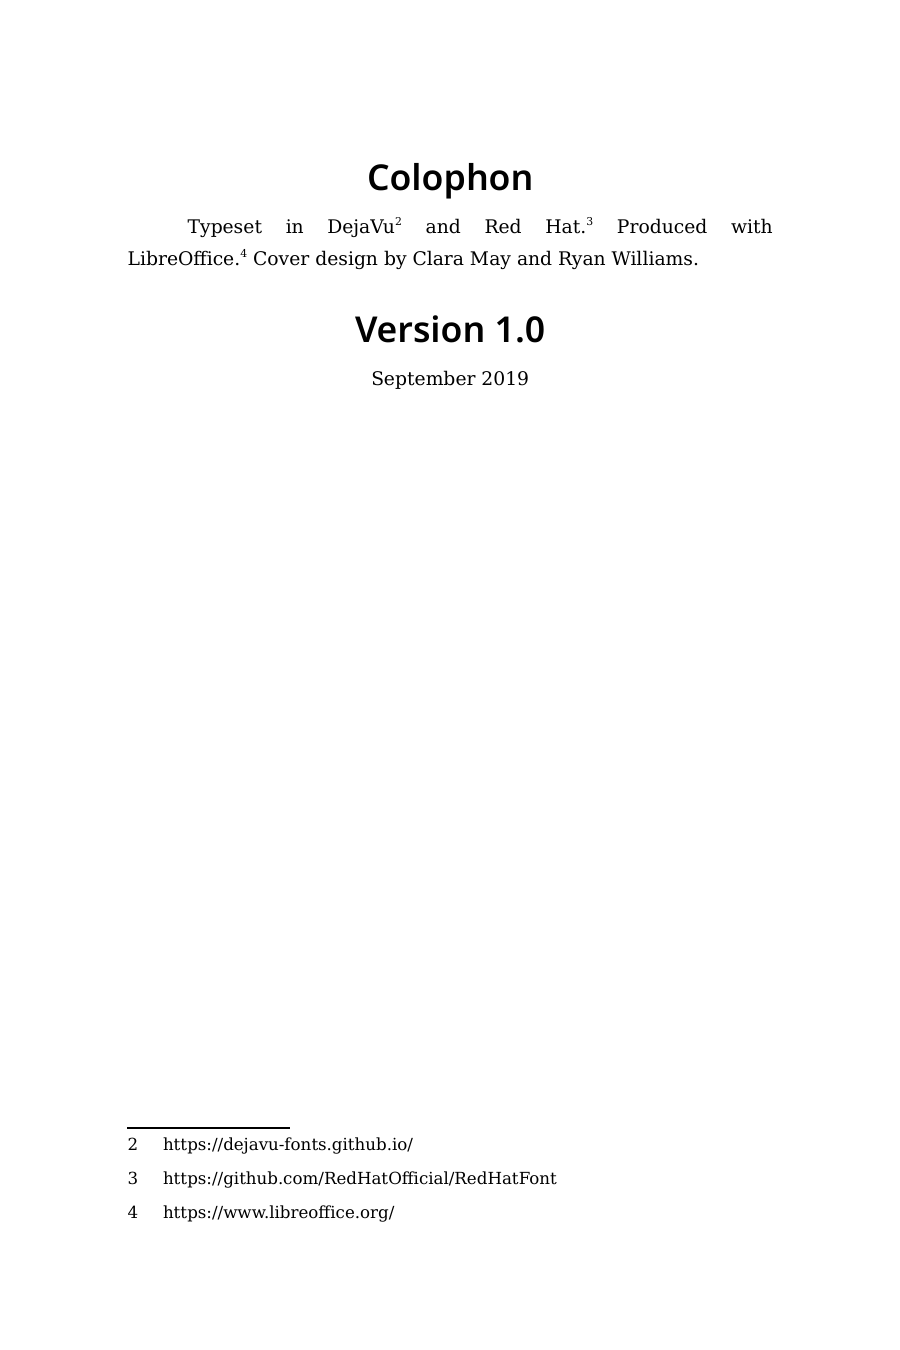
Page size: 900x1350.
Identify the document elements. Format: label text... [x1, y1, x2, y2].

text https://dejavu-fonts.github.io/ [127, 1134, 772, 1154]
text https://github.com/RedHatOfficial/RedHatFont [127, 1169, 772, 1188]
text https://www.libreoffice.org/ [127, 1203, 772, 1222]
subtitle Version 1.0 [127, 304, 772, 353]
text September 2019 [127, 368, 772, 389]
subtitle Colophon [127, 152, 772, 201]
text Typeset in DejaVu and Red Hat. Produced with LibreOffice. Cover design by Clara May and Ryan Williams. [127, 216, 772, 269]
